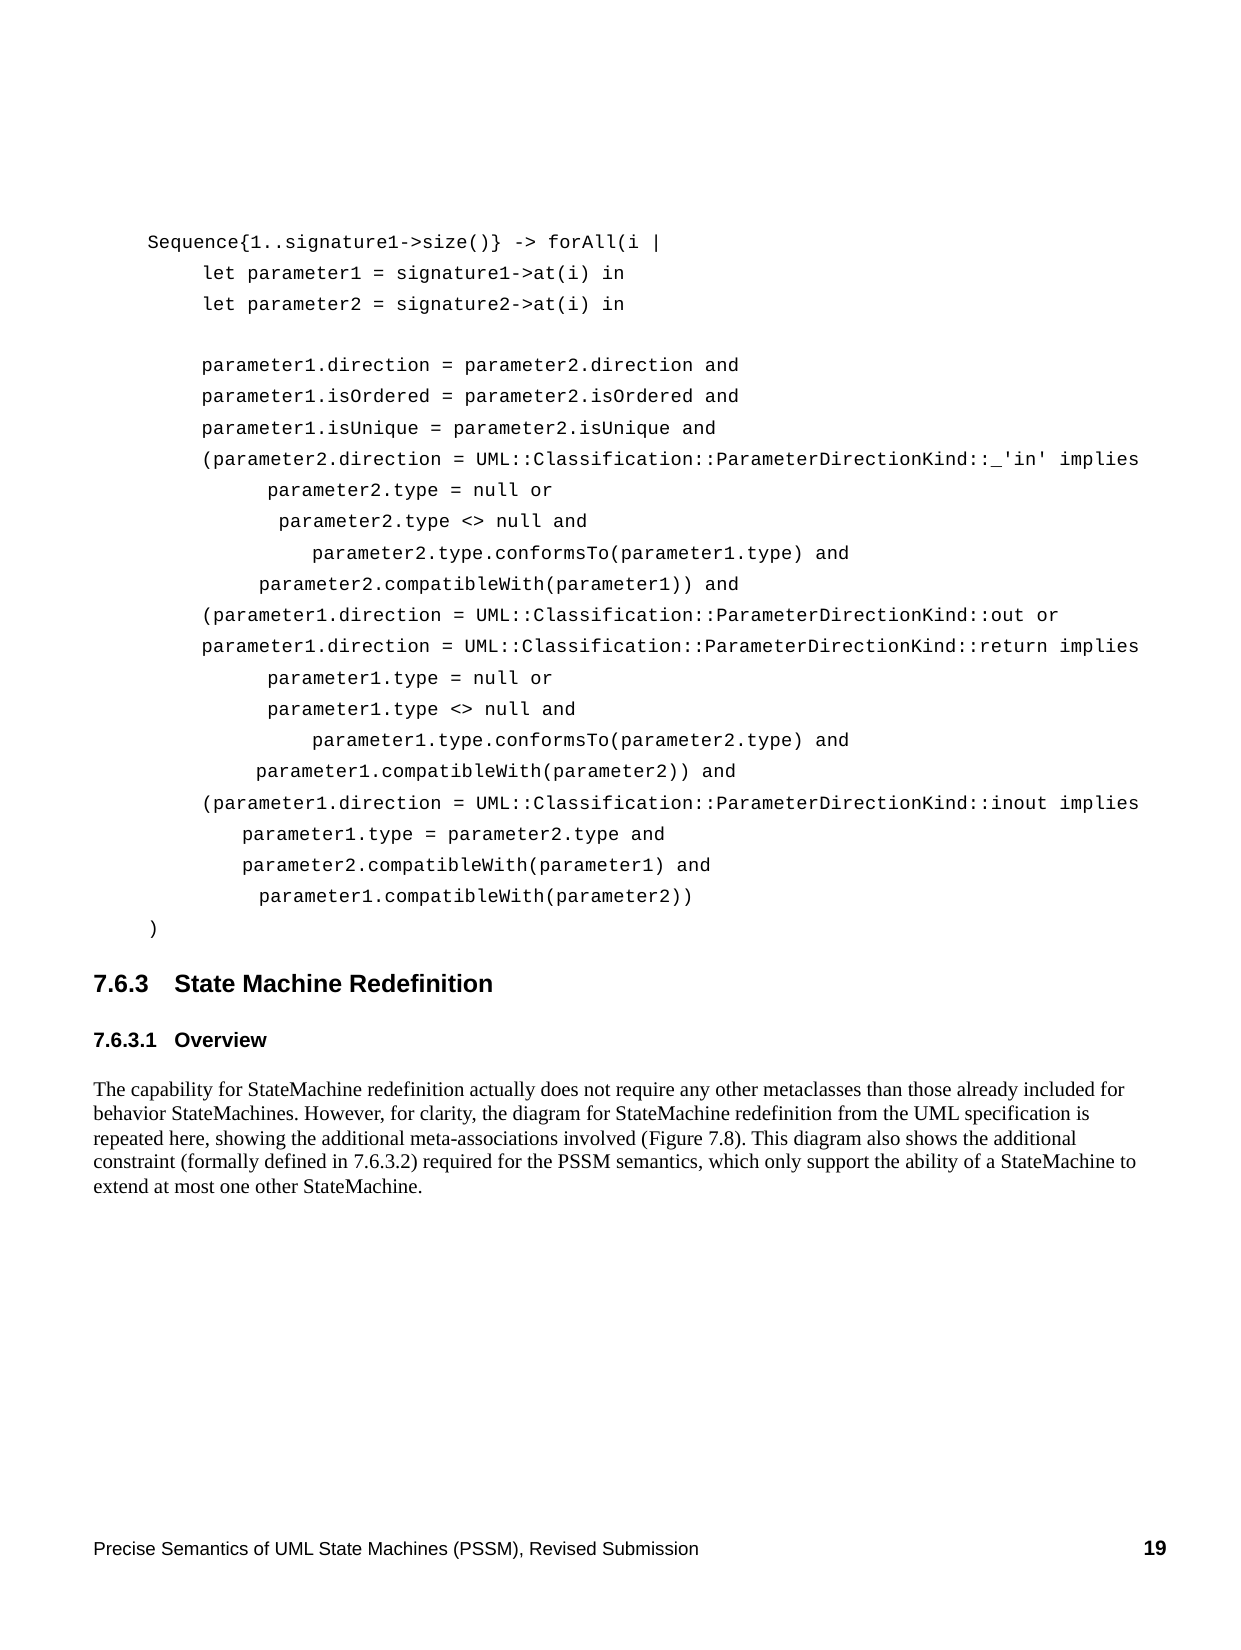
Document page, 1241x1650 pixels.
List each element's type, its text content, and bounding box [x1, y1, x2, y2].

text parameter1.isOrdered = parameter2.isOrdered and [93, 386, 1164, 408]
text parameter1.type = parameter2.type and [93, 823, 1164, 846]
text parameter1.isUnique = parameter2.isUnique and [93, 417, 1164, 440]
text let parameter2 = signature2->at(i) in [93, 293, 1164, 316]
text parameter2.type = null or [93, 479, 1164, 502]
text parameter1.type.conformsTo(parameter2.type) and [93, 729, 1164, 752]
subtitle State Machine Redefinition [93, 969, 1164, 998]
text parameter2.compatibleWith(parameter1) and [93, 854, 1164, 877]
text parameter1.type = null or [93, 667, 1164, 690]
text parameter2.type <> null and [93, 511, 1164, 533]
text parameter1.direction = parameter2.direction and [93, 354, 1164, 377]
subtitle Overview [93, 1027, 1164, 1052]
text Sequence{1..signature1->size()} -> forAll(i | [93, 231, 1164, 254]
text (parameter1.direction = UML::Classification::ParameterDirectionKind::inout implies [93, 792, 1164, 815]
text parameter2.compatibleWith(parameter1)) and [93, 573, 1164, 596]
text The capability for StateMachine redefinition actually does not require any other metaclasses than those already included for behavior StateMachines. However, for clarity, the diagram for StateMachine redefinition from the UML specification is repeated here, showing the additional meta-associations involved (Figure 7.8). This diagram also shows the additional constraint (formally defined in 7.6.3.2) required for the PSSM semantics, which only support the ability of a StateMachine to extend at most one other StateMachine. [93, 1077, 1164, 1198]
text let parameter1 = signature1->at(i) in [93, 262, 1164, 285]
text parameter1.compatibleWith(parameter2)) [93, 886, 1164, 908]
text parameter1.compatibleWith(parameter2)) and [93, 761, 1164, 783]
text (parameter1.direction = UML::Classification::ParameterDirectionKind::out or [93, 604, 1164, 627]
text parameter2.type.conformsTo(parameter1.type) and [93, 542, 1164, 565]
text parameter1.type <> null and [93, 698, 1164, 721]
text parameter1.direction = UML::Classification::ParameterDirectionKind::return implies [93, 636, 1164, 658]
text (parameter2.direction = UML::Classification::ParameterDirectionKind::_'in' implies [93, 448, 1164, 471]
text ) [93, 917, 1164, 940]
